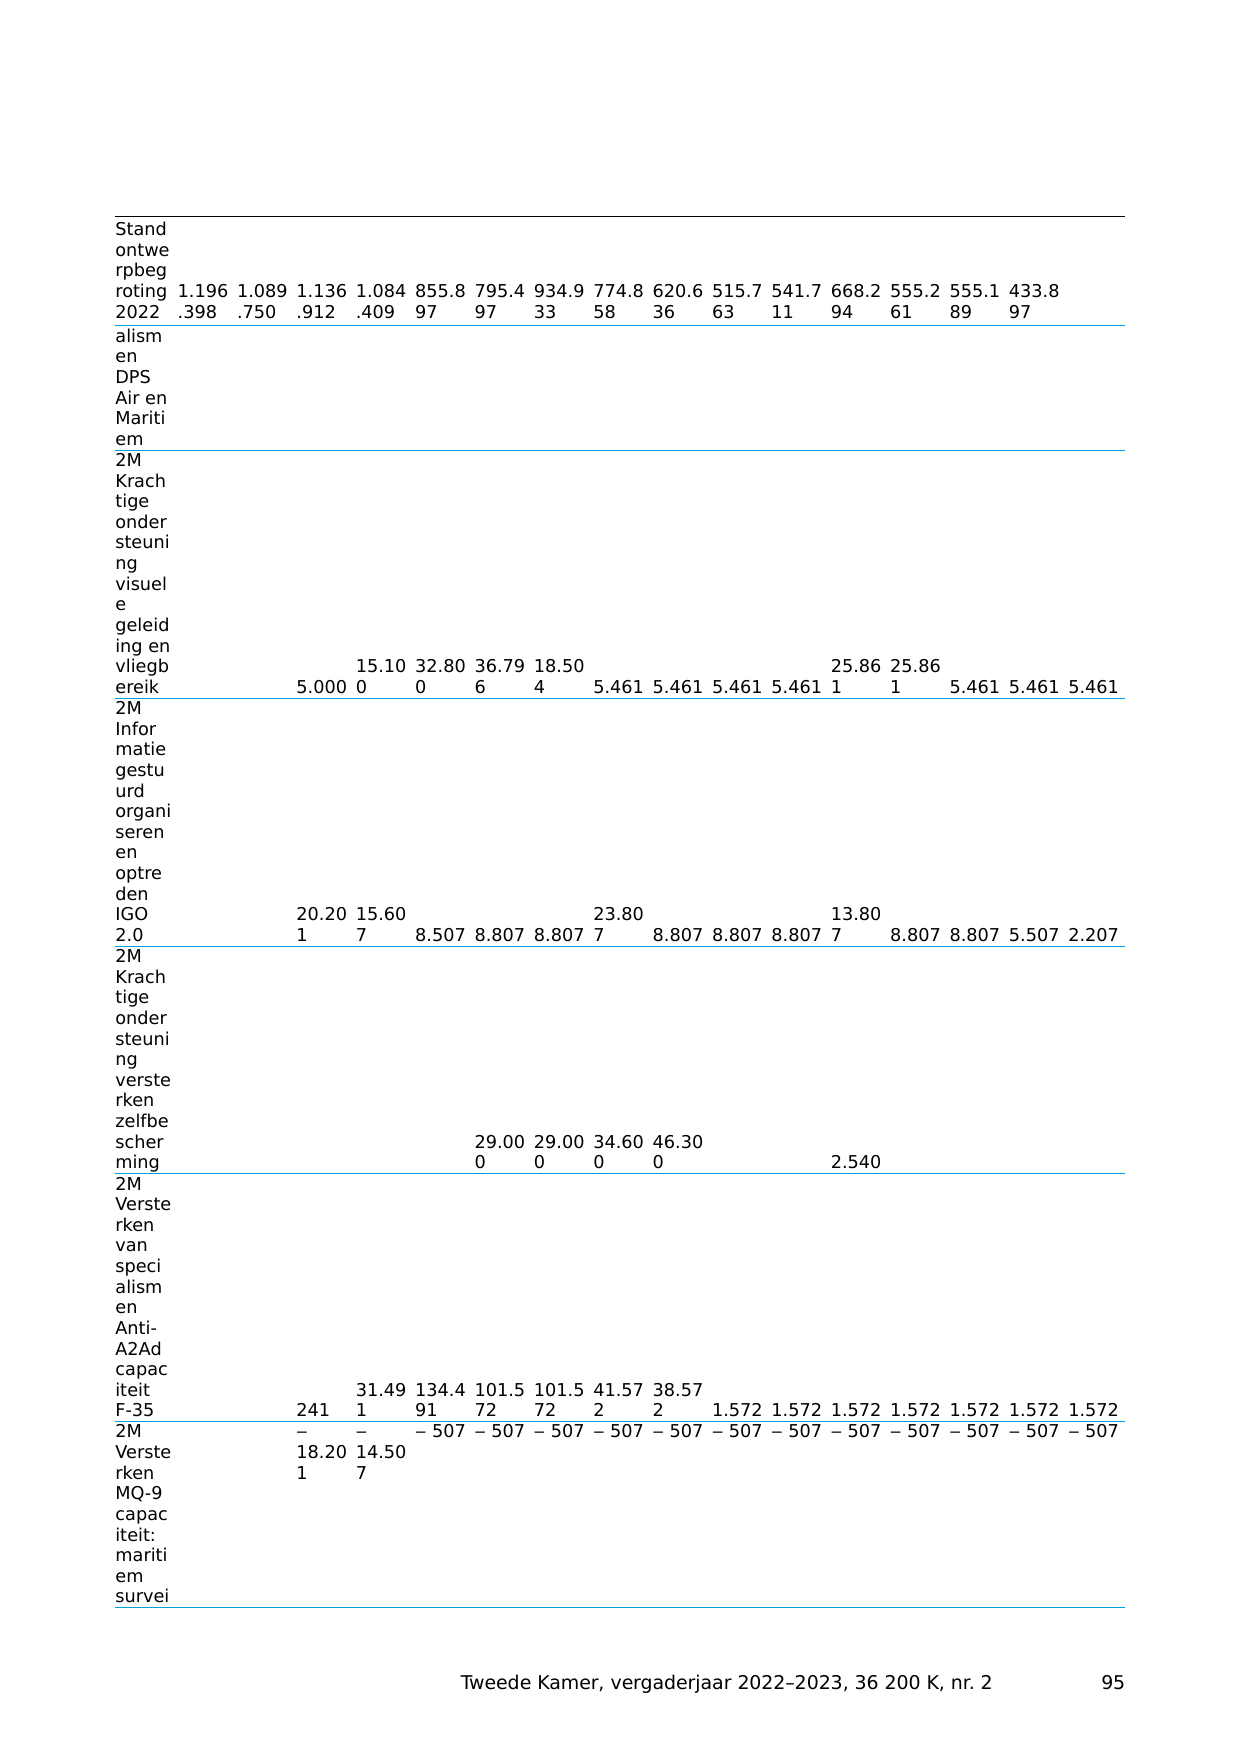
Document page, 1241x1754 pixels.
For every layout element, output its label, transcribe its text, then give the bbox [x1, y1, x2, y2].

table_cell 1.572 [768, 1174, 828, 1421]
table_cell 101.572 [531, 1174, 590, 1421]
table_cell 541.711 [768, 217, 828, 325]
table_cell ‒ 507 [828, 1422, 887, 1607]
table_cell ‒ 507 [1065, 1422, 1125, 1607]
table_cell 46.300 [650, 947, 709, 1173]
table_cell [175, 326, 234, 449]
table_cell ‒ 507 [471, 1422, 531, 1607]
table_cell 934.933 [531, 217, 590, 325]
table_cell 433.897 [1006, 217, 1065, 325]
table_cell 38.572 [650, 1174, 709, 1421]
table_cell 34.600 [590, 947, 649, 1173]
table_cell [234, 326, 293, 449]
table_cell [293, 326, 353, 449]
table_cell 2.207 [1065, 699, 1125, 946]
table_cell 1.572 [1065, 1174, 1125, 1421]
table_cell 555.261 [887, 217, 946, 325]
table_cell 41.572 [590, 1174, 649, 1421]
table_cell 25.861 [887, 451, 946, 697]
table_cell [412, 326, 471, 449]
table_cell [175, 451, 234, 697]
table_cell 15.100 [353, 451, 412, 697]
table_cell [828, 326, 887, 449]
table_cell 8.807 [709, 699, 768, 946]
table_cell [234, 947, 293, 1173]
table_cell [1065, 947, 1125, 1173]
table_cell 8.807 [946, 699, 1006, 946]
table_cell 5.461 [709, 451, 768, 697]
table_cell 2.540 [828, 947, 887, 1173]
table_cell 5.461 [590, 451, 649, 697]
table_cell [175, 1422, 234, 1607]
table_cell [175, 1174, 234, 1421]
table_cell [1065, 217, 1125, 325]
table_cell 2M Versterken MQ-9 capaciteit: maritiem survei [115, 1422, 174, 1607]
table_cell [234, 1174, 293, 1421]
table_cell ‒ 507 [887, 1422, 946, 1607]
table_cell 31.491 [353, 1174, 412, 1421]
table_cell [946, 947, 1006, 1173]
table_cell 2M Versterken van specialismen Anti-A2Ad capaciteit F-35 [115, 1174, 174, 1421]
table_cell ‒ 507 [531, 1422, 590, 1607]
table_cell 774.858 [590, 217, 649, 325]
table_cell ‒ 507 [590, 1422, 649, 1607]
table_cell 515.763 [709, 217, 768, 325]
table_cell 1.572 [887, 1174, 946, 1421]
table_cell 15.607 [353, 699, 412, 946]
table_cell alismen DPS Air en Maritiem [115, 326, 174, 449]
table_cell [590, 326, 649, 449]
table_cell 18.504 [531, 451, 590, 697]
table_cell [353, 947, 412, 1173]
table_cell 5.461 [946, 451, 1006, 697]
table_cell 8.807 [471, 699, 531, 946]
table_cell [887, 947, 946, 1173]
table_cell 5.000 [293, 451, 353, 697]
table_cell 795.497 [471, 217, 531, 325]
table_cell 1.136.912 [293, 217, 353, 325]
table_cell 1.572 [946, 1174, 1006, 1421]
table_cell 25.861 [828, 451, 887, 697]
table_cell [709, 326, 768, 449]
table_cell 1.196.398 [175, 217, 234, 325]
table_cell 2M Krachtige ondersteuning versterken zelfbescherming [115, 947, 174, 1173]
table_header Tabel 40 Artikel 4: Lucht materieel [115, 191, 1125, 216]
table_cell 36.796 [471, 451, 531, 697]
table_cell [234, 1422, 293, 1607]
table_cell ‒ 507 [709, 1422, 768, 1607]
table_cell 5.461 [1065, 451, 1125, 697]
table_cell ‒ 18.201 [293, 1422, 353, 1607]
table_cell [234, 699, 293, 946]
table_cell 241 [293, 1174, 353, 1421]
table_cell [293, 947, 353, 1173]
table_cell [709, 947, 768, 1173]
table_cell [412, 947, 471, 1173]
table_cell [234, 451, 293, 697]
table_cell 855.897 [412, 217, 471, 325]
table_cell ‒ 507 [768, 1422, 828, 1607]
table_cell [768, 947, 828, 1173]
table_cell 32.800 [412, 451, 471, 697]
table_cell 5.461 [1006, 451, 1065, 697]
table_cell 1.572 [828, 1174, 887, 1421]
table_cell 29.000 [471, 947, 531, 1173]
table_cell 8.807 [531, 699, 590, 946]
table_cell 23.807 [590, 699, 649, 946]
table_cell 8.507 [412, 699, 471, 946]
table_cell 20.201 [293, 699, 353, 946]
table_cell [353, 326, 412, 449]
table_cell ‒ 14.507 [353, 1422, 412, 1607]
table_cell 29.000 [531, 947, 590, 1173]
table_cell [175, 699, 234, 946]
table_cell [1006, 947, 1065, 1173]
table_cell 5.507 [1006, 699, 1065, 946]
table_cell [1006, 326, 1065, 449]
table_cell ‒ 507 [946, 1422, 1006, 1607]
table_cell 555.189 [946, 217, 1006, 325]
table_cell [471, 326, 531, 449]
table_cell 668.294 [828, 217, 887, 325]
table_cell 620.636 [650, 217, 709, 325]
table_cell 1.084.409 [353, 217, 412, 325]
table_cell ‒ 507 [412, 1422, 471, 1607]
table_cell [650, 326, 709, 449]
table_cell 8.807 [887, 699, 946, 946]
table_cell [531, 326, 590, 449]
table_cell 2M Krachtige ondersteuning visuele geleiding en vliegbereik [115, 451, 174, 697]
table_cell 2M Informatiegestuurd organiseren en optreden IGO 2.0 [115, 699, 174, 946]
table_cell 1.572 [709, 1174, 768, 1421]
table_cell 1.089.750 [234, 217, 293, 325]
table_cell 8.807 [650, 699, 709, 946]
table_cell 5.461 [768, 451, 828, 697]
table_cell [1065, 326, 1125, 449]
table_cell ‒ 507 [1006, 1422, 1065, 1607]
table_cell Stand ontwerpbegroting 2022 [115, 217, 174, 325]
table_cell 1.572 [1006, 1174, 1065, 1421]
table_cell 13.807 [828, 699, 887, 946]
table_cell 8.807 [768, 699, 828, 946]
table_cell [887, 326, 946, 449]
table_cell [175, 947, 234, 1173]
table_cell [946, 326, 1006, 449]
table_cell 101.572 [471, 1174, 531, 1421]
table_cell 134.491 [412, 1174, 471, 1421]
table_cell [768, 326, 828, 449]
table_cell 5.461 [650, 451, 709, 697]
table_cell ‒ 507 [650, 1422, 709, 1607]
